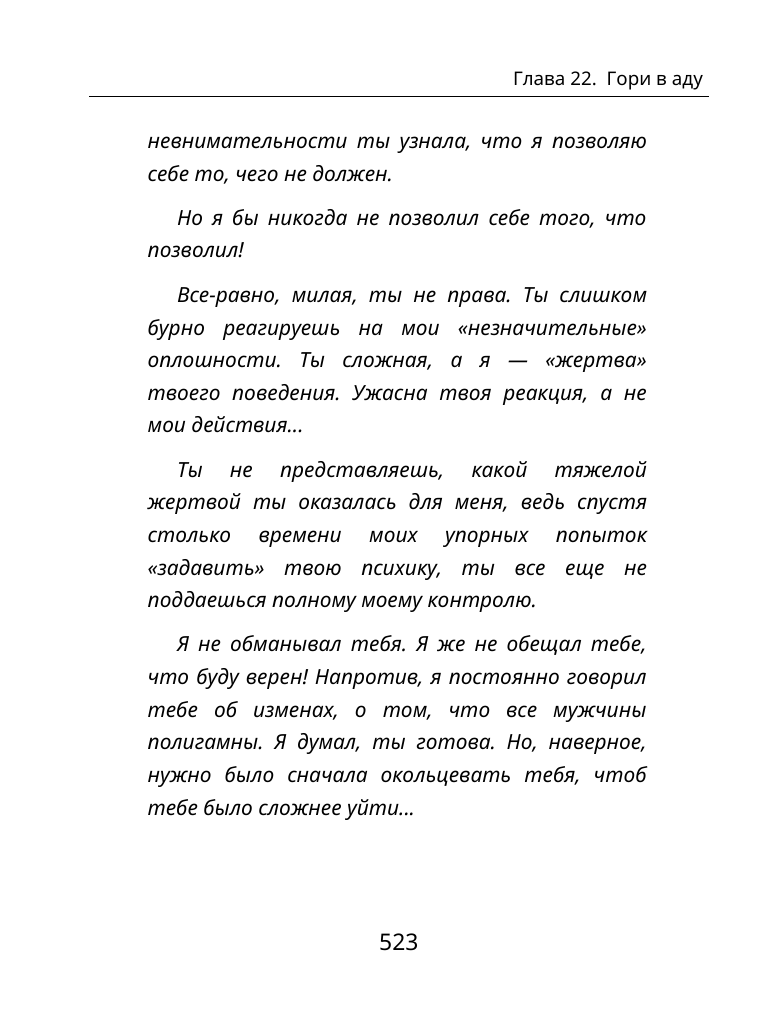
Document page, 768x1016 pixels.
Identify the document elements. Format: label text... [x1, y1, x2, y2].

text Ты не представляешь, какой тяжелой жертвой ты оказалась для меня, ведь спустя столько времени моих упорных попыток «задавить» твою психику, ты все еще не поддаешься полному моему контролю. [147, 455, 650, 614]
text Но я бы никогда не позволил себе того, что позволил! [147, 203, 650, 264]
text Я не обманывал тебя. Я же не обещал тебе, что буду верен! Напротив, я постоянно говорил тебе об изменах, о том, что все мужчины полигамны. Я думал, ты готова. Но, наверное, нужно было сначала окольцевать тебя, чтоб тебе было сложнее уйти... [147, 629, 650, 821]
text Все-равно, милая, ты не права. Ты слишком бурно реагируешь на мои «незначительные» оплошности. Ты сложная, а я — «жертва» твоего поведения. Ужасна твоя реакция, а не мои действия... [147, 280, 650, 439]
text невнимательности ты узнала, что я позволяю себе то, чего не должен. [147, 126, 650, 187]
